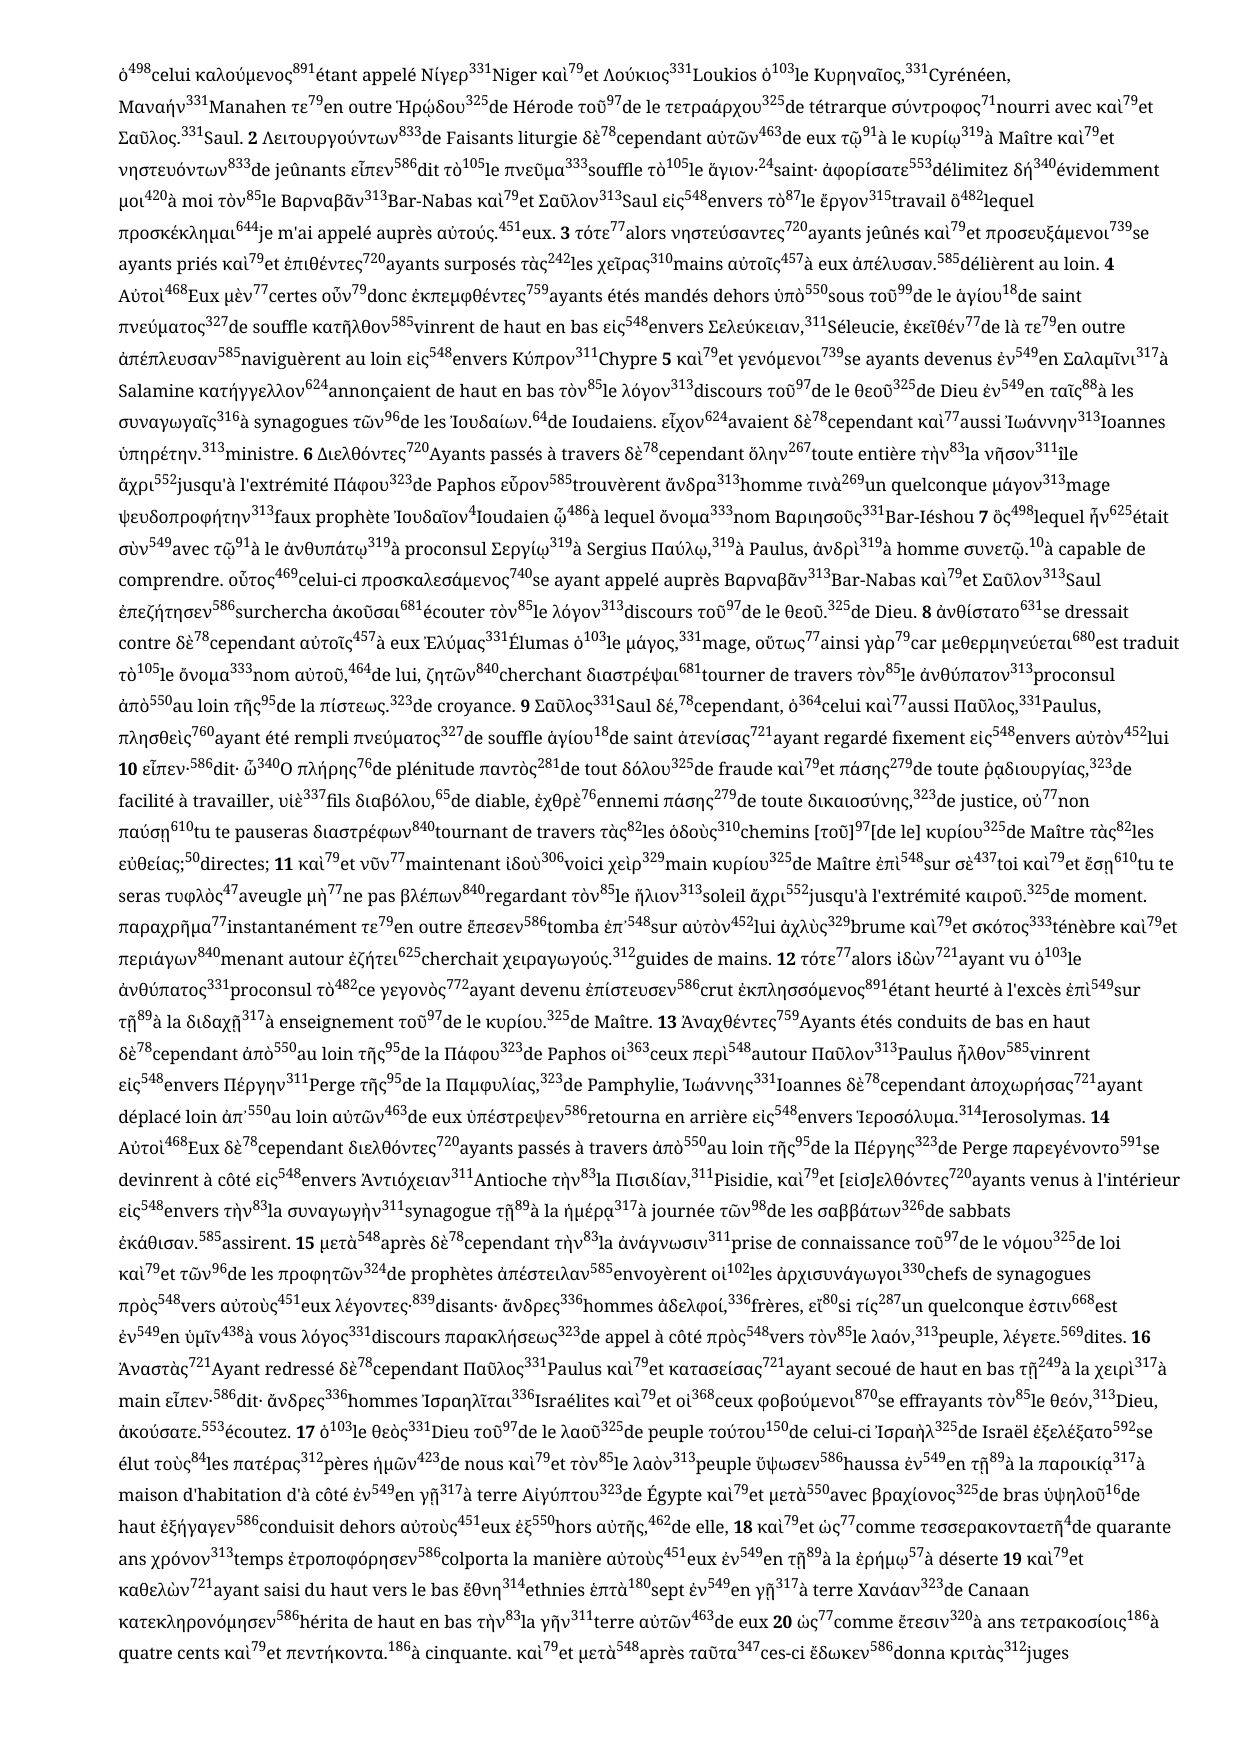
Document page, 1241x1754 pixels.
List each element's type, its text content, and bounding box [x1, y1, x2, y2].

text 1 Ἦσαν624Étaient δὲ78cependant ἐν549en Ἀντιοχείᾳ317à Antioche κατὰ548selon τὴν83la οὖσαν820étante ἐκκλησίαν311église προφῆται330prophètes καὶ79et διδάσκαλοι330enseignants ὅ103le τε79en outre Βαρναβᾶς331Bar-Nabas καὶ79et Συμεὼν331Syméon ὁ498celui καλούμενος891étant appelé Νίγερ331Niger καὶ79et Λούκιος331Loukios ὁ103le Κυρηναῖος,331Cyrénéen, Μαναήν331Manahen τε79en outre Ἡρῴδου325de Hérode τοῦ97de le τετραάρχου325de tétrarque σύντροφος71nourri avec καὶ79et Σαῦλος.331Saul. 2 Λειτουργούντων833de Faisants liturgie δὲ78cependant αὐτῶν463de eux τῷ91à le κυρίῳ319à Maître καὶ79et νηστευόντων833de jeûnants εἶπεν586dit τὸ105le πνεῦμα333souffle τὸ105le ἅγιον·24saint· ἀφορίσατε553délimitez δή340évidemment μοι420à moi τὸν85le Βαρναβᾶν313Bar-Nabas καὶ79et Σαῦλον313Saul εἰς548envers τὸ87le ἔργον315travail ὃ482lequel προσκέκλημαι644je m'ai appelé auprès αὐτούς.451eux. 3 τότε77alors νηστεύσαντες720ayants jeûnés καὶ79et προσευξάμενοι739se ayants priés καὶ79et ἐπιθέντες720ayants surposés τὰς242les χεῖρας310mains αὐτοῖς457à eux ἀπέλυσαν.585délièrent au loin. 4 Αὐτοὶ468Eux μὲν77certes οὖν79donc ἐκπεμφθέντες759ayants étés mandés dehors ὑπὸ550sous τοῦ99de le ἁγίου18de saint πνεύματος327de souffle κατῆλθον585vinrent de haut en bas εἰς548envers Σελεύκειαν,311Séleucie, ἐκεῖθέν77de là τε79en outre ἀπέπλευσαν585naviguèrent au loin εἰς548envers Κύπρον311Chypre 5 καὶ79et γενόμενοι739se ayants devenus ἐν549en Σαλαμῖνι317à Salamine κατήγγελλον624annonçaient de haut en bas τὸν85le λόγον313discours τοῦ97de le θεοῦ325de Dieu ἐν549en ταῖς88à les συναγωγαῖς316à synagogues τῶν96de les Ἰουδαίων.64de Ioudaiens. εἶχον624avaient δὲ78cependant καὶ77aussi Ἰωάννην313Ioannes ὑπηρέτην.313ministre. 6 Διελθόντες720Ayants passés à travers δὲ78cependant ὅλην267toute entière τὴν83la νῆσον311île ἄχρι552jusqu'à l'extrémité Πάφου323de Paphos εὗρον585trouvèrent ἄνδρα313homme τινὰ269un quelconque μάγον313mage ψευδοπροφήτην313faux prophète Ἰουδαῖον4Ioudaien ᾧ486à lequel ὄνομα333nom Βαριησοῦς331Bar-Iéshou 7 ὃς498lequel ἦν625était σὺν549avec τῷ91à le ἀνθυπάτῳ319à proconsul Σεργίῳ319à Sergius Παύλῳ,319à Paulus, ἀνδρὶ319à homme συνετῷ.10à capable de comprendre. οὗτος469celui-ci προσκαλεσάμενος740se ayant appelé auprès Βαρναβᾶν313Bar-Nabas καὶ79et Σαῦλον313Saul ἐπεζήτησεν586surchercha ἀκοῦσαι681écouter τὸν85le λόγον313discours τοῦ97de le θεοῦ.325de Dieu. 8 ἀνθίστατο631se dressait contre δὲ78cependant αὐτοῖς457à eux Ἐλύμας331Élumas ὁ103le μάγος,331mage, οὕτως77ainsi γὰρ79car μεθερμηνεύεται680est traduit τὸ105le ὄνομα333nom αὐτοῦ,464de lui, ζητῶν840cherchant διαστρέψαι681tourner de travers τὸν85le ἀνθύπατον313proconsul ἀπὸ550au loin τῆς95de la πίστεως.323de croyance. 9 Σαῦλος331Saul δέ,78cependant, ὁ364celui καὶ77aussi Παῦλος,331Paulus, πλησθεὶς760ayant été rempli πνεύματος327de souffle ἁγίου18de saint ἀτενίσας721ayant regardé fixement εἰς548envers αὐτὸν452lui 10 εἶπεν·586dit· ὦ340O πλήρης76de plénitude παντὸς281de tout δόλου325de fraude καὶ79et πάσης279de toute ῥᾳδιουργίας,323de facilité à travailler, υἱὲ337fils διαβόλου,65de diable, ἐχθρὲ76ennemi πάσης279de toute δικαιοσύνης,323de justice, οὐ77non παύσῃ610tu te pauseras διαστρέφων840tournant de travers τὰς82les ὁδοὺς310chemins [τοῦ]97[de le] κυρίου325de Maître τὰς82les εὐθείας;50directes; 11 καὶ79et νῦν77maintenant ἰδοὺ306voici χεὶρ329main κυρίου325de Maître ἐπὶ548sur σὲ437toi καὶ79et ἔσῃ610tu te seras τυφλὸς47aveugle μὴ77ne pas βλέπων840regardant τὸν85le ἥλιον313soleil ἄχρι552jusqu'à l'extrémité καιροῦ.325de moment. παραχρῆμα77instantanément τε79en outre ἔπεσεν586tomba ἐπ᾽548sur αὐτὸν452lui ἀχλὺς329brume καὶ79et σκότος333ténèbre καὶ79et περιάγων840menant autour ἐζήτει625cherchait χειραγωγούς.312guides de mains. 12 τότε77alors ἰδὼν721ayant vu ὁ103le ἀνθύπατος331proconsul τὸ482ce γεγονὸς772ayant devenu ἐπίστευσεν586crut ἐκπλησσόμενος891étant heurté à l'excès ἐπὶ549sur τῇ89à la διδαχῇ317à enseignement τοῦ97de le κυρίου.325de Maître. 13 Ἀναχθέντες759Ayants étés conduits de bas en haut δὲ78cependant ἀπὸ550au loin τῆς95de la Πάφου323de Paphos οἱ363ceux περὶ548autour Παῦλον313Paulus ἦλθον585vinrent εἰς548envers Πέργην311Perge τῆς95de la Παμφυλίας,323de Pamphylie, Ἰωάννης331Ioannes δὲ78cependant ἀποχωρήσας721ayant déplacé loin ἀπ᾽550au loin αὐτῶν463de eux ὑπέστρεψεν586retourna en arrière εἰς548envers Ἱεροσόλυμα.314Ierosolymas. 14 Αὐτοὶ468Eux δὲ78cependant διελθόντες720ayants passés à travers ἀπὸ550au loin τῆς95de la Πέργης323de Perge παρεγένοντο591se devinrent à côté εἰς548envers Ἀντιόχειαν311Antioche τὴν83la Πισιδίαν,311Pisidie, καὶ79et [εἰσ]ελθόντες720ayants venus à l'intérieur εἰς548envers τὴν83la συναγωγὴν311synagogue τῇ89à la ἡμέρᾳ317à journée τῶν98de les σαββάτων326de sabbats ἐκάθισαν.585assirent. 15 μετὰ548après δὲ78cependant τὴν83la ἀνάγνωσιν311prise de connaissance τοῦ97de le νόμου325de loi καὶ79et τῶν96de les προφητῶν324de prophètes ἀπέστειλαν585envoyèrent οἱ102les ἀρχισυνάγωγοι330chefs de synagogues πρὸς548vers αὐτοὺς451eux λέγοντες·839disants· ἄνδρες336hommes ἀδελφοί,336frères, εἴ80si τίς287un quelconque ἐστιν668est ἐν549en ὑμῖν438à vous λόγος331discours παρακλήσεως323de appel à côté πρὸς548vers τὸν85le λαόν,313peuple, λέγετε.569dites. 16 Ἀναστὰς721Ayant redressé δὲ78cependant Παῦλος331Paulus καὶ79et κατασείσας721ayant secoué de haut en bas τῇ249à la χειρὶ317à main εἶπεν·586dit· ἄνδρες336hommes Ἰσραηλῖται336Israélites καὶ79et οἱ368ceux φοβούμενοι870se effrayants τὸν85le θεόν,313Dieu, ἀκούσατε.553écoutez. 17 ὁ103le θεὸς331Dieu τοῦ97de le λαοῦ325de peuple τούτου150de celui-ci Ἰσραὴλ325de Israël ἐξελέξατο592se élut τοὺς84les πατέρας312pères ἡμῶν423de nous καὶ79et τὸν85le λαὸν313peuple ὕψωσεν586haussa ἐν549en τῇ89à la παροικίᾳ317à maison d'habitation d'à côté ἐν549en γῇ317à terre Αἰγύπτου323de Égypte καὶ79et μετὰ550avec βραχίονος325de bras ὑψηλοῦ16de haut ἐξήγαγεν586conduisit dehors αὐτοὺς451eux ἐξ550hors αὐτῆς,462de elle, 18 καὶ79et ὡς77comme τεσσερακονταετῆ4de quarante ans χρόνον313temps ἐτροποφόρησεν586colporta la manière αὐτοὺς451eux ἐν549en τῇ89à la ἐρήμῳ57à déserte 19 καὶ79et καθελὼν721ayant saisi du haut vers le bas ἔθνη314ethnies ἑπτὰ180sept ἐν549en γῇ317à terre Χανάαν323de Canaan κατεκληρονόμησεν586hérita de haut en bas τὴν83la γῆν311terre αὐτῶν463de eux 20 ὡς77comme ἔτεσιν320à ans τετρακοσίοις186à quatre cents καὶ79et πεντήκοντα.186à cinquante. καὶ79et μετὰ548après ταῦτα347ces-ci ἔδωκεν586donna κριτὰς312juges ἕως552jusqu'à ce que Σαμουὴλ325de Samouel [τοῦ]97[de le] προφήτου.325de prophète. 21 κἀκεῖθεν77et de là ᾐτήσαντο591se demandèrent βασιλέα313roi καὶ79et ἔδωκεν586donna αὐτοῖς457à eux ὁ103le θεὸς331Dieu τὸν85le Σαοὺλ313Saoul υἱὸν313fils Κίς,325de Kis, ἄνδρα313homme ἐκ550hors φυλῆς323de tribu Βενιαμίν,325de Benyamin, ἔτη314ans τεσσεράκοντα,180quarante, 22 καὶ79et μεταστήσας721ayant déplacé αὐτὸν452lui ἤγειρεν586éveilla τὸν85le Δαυὶδ313Dauid αὐτοῖς457à eux εἰς548envers βασιλέα313roi ᾧ486à lequel καὶ77aussi εἶπεν586dit μαρτυρήσας·721ayant témoigné· εὗρον582je trouvai Δαυὶδ313Dauid τὸν346celui τοῦ97de le Ἰεσσαί,325de Iessai, ἄνδρα313homme κατὰ548selon τὴν83la καρδίαν311coeur μου,424de moi, ὃς498lequel ποιήσει606fera πάντα270tous τὰ86les θελήματά314volontés μου.424de moi. 23 τούτου358de celui-ci ὁ103le θεὸς331Dieu ἀπὸ550au loin τοῦ99de le σπέρματος327de semence κατ᾽548selon ἐπαγγελίαν311promesse ἤγαγεν586conduisit τῷ91à le Ἰσραὴλ319à Israël σωτῆρα313sauveur Ἰησοῦν,313Iésous, 24 προκηρύξαντος716de ayant annoncé d'avance Ἰωάννου325de Ioannes πρὸ550d'avant προσώπου327de face τῆς95de la εἰσόδου323de entrée de chemin αὐτοῦ464de lui βάπτισμα315baptême μετανοίας323de transintelligence παντὶ275à tout τῷ91à le λαῷ319à peuple Ἰσραήλ.325de Israël. 25 ὡς80comme δὲ78cependant ἐπλήρου625faisait plénitude Ἰωάννης331Ioannes τὸν85le δρόμον,313course, ἔλεγεν·625disait· τί399quel ἐμὲ417moi ὑπονοεῖτε665vous soupçonnez εἶναι;689être; οὐκ77non εἰμὶ664je suis ἐγώ·431moi· ἀλλ᾽79mais ἰδοὺ306voici ἔρχεται674se vient μετ᾽548après ἐμὲ417moi οὗ492de lequel οὐκ77non εἰμὶ664je suis ἄξιος47digne τὸ87le ὑπόδημα315soulier τῶν256de les ποδῶν324de pieds λῦσαι.681délier. 26 Ἄνδρες336Hommes ἀδελφοί,336frères, υἱοὶ336fils γένους327de genre Ἀβραὰμ325de Abraam καὶ79et οἱ368ceux ἐν549en ὑμῖν438à vous φοβούμενοι870se effrayants τὸν85le θεόν,313Dieu, ἡμῖν419à nous ὁ103le λόγος331discours τῆς95de la σωτηρίας323de sauvetage ταύτης148de celle-ci ἐξαπεστάλη.600fut envoyé dehors. 27 οἱ363ceux γὰρ79car κατοικοῦντες839établissants maison d'habitation ἐν549en Ἰερουσαλὴμ317à Ierousalem καὶ79et οἱ102les ἄρχοντες330chefs αὐτῶν463de eux τοῦτον346celui-ci ἀγνοήσαντες720ayants méconnus καὶ79et τὰς82les φωνὰς310voix τῶν96de les προφητῶν324de prophètes τὰς477celles κατὰ548selon πᾶν271tout σάββατον315sabbat ἀναγινωσκομένας872étantes prises connaissance κρίναντες720ayants jugés ἐπλήρωσαν,585firent plénitude, 28 καὶ79et μηδεμίαν267ne pas une αἰτίαν311cause θανάτου325de trépas εὑρόντες720ayants trouvés ᾐτήσαντο591se demandèrent Πιλᾶτον313Pilatus ἀναιρεθῆναι683être saisi de bas en haut αὐτόν.452lui. 29 ὡς80comme δὲ78cependant ἐτέλεσαν585achevèrent πάντα270tous τὰ347ces περὶ550autour αὐτοῦ464de lui γεγραμμένα,797ayants étés graphés, καθελόντες720ayants saisis du haut vers le bas ἀπὸ550au loin τοῦ99de le ξύλου327de bois ἔθηκαν585posèrent εἰς548envers μνημεῖον.315mémorial. 30 ὁ103le δὲ78cependant θεὸς331Dieu ἤγειρεν586éveilla αὐτὸν452lui ἐκ550hors νεκρῶν,64de morts, 31 ὃς498lequel ὤφθη600fut vu ἐπὶ548sur ἡμέρας310journées πλείους1plus nombreusement τοῖς351à ceux συναναβᾶσιν712à ayants montés avec αὐτῷ458à lui ἀπὸ550au loin τῆς95de la Γαλιλαίας323de Galilée εἰς548envers Ἰερουσαλήμ,311Ierousalem, οἵτινες497lesquels des quelconques [νῦν]77[maintenant] εἰσιν667sont μάρτυρες330témoins αὐτοῦ464de lui πρὸς548vers τὸν85le λαόν.313peuple. 32 Καὶ79Et ἡμεῖς430nous ὑμᾶς436vous εὐαγγελιζόμεθα669nous nous évangélisons τὴν83la πρὸς548vers τοὺς84les πατέρας312pères ἐπαγγελίαν311promesse γενομένην,724se ayante devenue, 33 ὅτι80en ce que ταύτην344celle-ci ὁ103le θεὸς331Dieu ἐκπεπλήρωκεν642a fait plénitude à l'excès τοῖς92à les τέκνοις320à enfants ἡμῶν423de nous ἀναστήσας721ayant redressé Ἰησοῦν313Iésous ὡς80comme καὶ77aussi ἐν549en τῷ91à le ψαλμῷ319à psaume γέγραπται654a été graphé τῷ91à le δευτέρῳ·207à deuxième· υἱός331fils μου424de moi εἶ666tu es σύ,448toi, ἐγὼ431moi σήμερον77aujourd'hui γεγέννηκά638j'ai engendré σε.437toi. 34 ὅτι80en ce que δὲ78cependant ἀνέστησεν586redressa αὐτὸν452lui ἐκ550hors νεκρῶν64de morts μηκέτι77ne pas plus μέλλοντα822imminant ὑποστρέφειν689retourner en arrière εἰς548envers διαφθοράν,311corruption à travers, οὕτως77ainsi εἴρηκεν642a dit ὅτι80en ce que δώσω602je donnerai ὑμῖν438à vous τὰ86les ὅσια54sacrés Δαυὶδ325de Dauid τὰ86les πιστά.54croyables. 35 διότι80parce que καὶ77aussi ἐν549en ἑτέρῳ378à autre-différent λέγει·668dit· οὐ77non δώσεις604tu donneras τὸν85le ὅσιόν53sacré σου442de toi ἰδεῖν681voir διαφθοράν.311corruption à travers. 36 Δαυὶδ331Dauid μὲν79certes γὰρ79car ἰδίᾳ119à en propre γενεᾷ317à génération ὑπηρετήσας721ayant administré τῇ89à la τοῦ97de le θεοῦ325de Dieu βουλῇ317à dessein ἐκοιμήθη600fut mis au coucher καὶ79et προσετέθη600fut apposé πρὸς548vers τοὺς84les πατέρας312pères αὐτοῦ464de lui καὶ79et εἶδεν586vit διαφθοράν·311corruption à travers· 37 ὃν480lequel δὲ78cependant ὁ103le θεὸς331Dieu ἤγειρεν,586éveilla, οὐκ77non εἶδεν586vit διαφθοράν.311corruption à travers. 38 γνωστὸν49connu οὖν79donc ἔστω572soit ὑμῖν,438à vous, ἄνδρες336hommes ἀδελφοί,336frères, ὅτι80en ce que διὰ550par τούτου358de celui-ci ὑμῖν438à vous ἄφεσις329abandon ἁμαρτιῶν322de fautes καταγγέλλεται,680est annoncé de haut en bas, [καὶ]79[et] ἀπὸ550au loin πάντων385de tous ὧν493de lesquels οὐκ77non ἠδυνήθητε597vous fûtes pu ἐν549en νόμῳ319à loi Μωϋσέως325de Môusês δικαιωθῆναι,683être justifié, 39 ἐν549en τούτῳ352à celui-ci πᾶς390tout ὁ364celui πιστεύων840croyant δικαιοῦται.680est justifié. 40 βλέπετε569regardez οὖν79donc μὴ80ne pas ἐπέλθῃ899que vienne sur τὸ366ce εἰρημένον815ayant été dit ἐν549en τοῖς90à les προφήταις·318à prophètes· 41 ἴδετε,553voyez, οἱ102les καταφρονηταί,330mépriseurs, καὶ79et θαυμάσατε553étonnez καὶ79et ἀφανίσθητε,562soyez faits disparaître, ὅτι80en ce que ἔργον315travail ἐργάζομαι670je me mets au travail ἐγὼ431moi ἐν549en ταῖς88à les ἡμέραις316à journées ὑμῶν,441de vous, ἔργον315travail ὃ482lequel οὐ77non μὴ77ne pas πιστεύσητε896que vous croyiez ἐάν80si le cas échéant τις390un quelconque ἐκδιηγῆται927que se décrive ὑμῖν.438à vous. 42 Ἐξιόντων833de Allants dehors δὲ78cependant αὐτῶν463de eux παρεκάλουν624appelaient à côté εἰς548envers τὸ87le μεταξὺ77entre σάββατον315sabbat λαληθῆναι683être bavardé αὐτοῖς457à eux τὰ86les ῥήματα314oraux ταῦτα.139ces-ci. 43 λυθείσης752de ayante étée déliée δὲ78cependant τῆς95de la συναγωγῆς323de synagogue ἠκολούθησαν585suivirent πολλοὶ389nombreux τῶν96de les Ἰουδαίων64de Ioudaiens καὶ79et τῶν96de les σεβομένων860de se vénérants προσηλύτων324de prosélytes τῷ91à le Παύλῳ319à Paulus καὶ79et τῷ91à le Βαρναβᾷ,319à Bar-Nabas, οἵτινες497lesquels des quelconques προσλαλοῦντες839bavardants auprès αὐτοῖς457à eux ἔπειθον624persuadaient αὐτοὺς451eux προσμένειν689rester auprès τῇ89à la χάριτι317à grâce τοῦ97de le θεοῦ.325de Dieu. 44 Τῷ93à Le δὲ78cependant ἐρχομένῳ857à se venant σαββάτῳ321à sabbat σχεδὸν77presque πᾶσα285toute ἡ101la πόλις329cité συνήχθη600fut mené ensemble ἀκοῦσαι681écouter τὸν85le λόγον313discours τοῦ97de le κυρίου.325de Maître. 45 ἰδόντες720ayants vus δὲ78cependant οἱ102les Ἰουδαῖοι70Ioudaiens τοὺς84les ὄχλους312foules ἐπλήσθησαν599furent rempli ζήλου325de zèle καὶ79et ἀντέλεγον624contredisaient τοῖς353à ces ὑπὸ550sous Παύλου325de Paulus λαλουμένοις881à étants bavardés βλασφημοῦντες.839blasphémants. 46 παρρησιασάμενοί739se ayants oralisés franchement τε79en outre ὁ103le Παῦλος331Paulus καὶ79et ὁ103le Βαρναβᾶς331Bar-Nabas εἶπαν·585dirent· ὑμῖν438à vous ἦν625était ἀναγκαῖον49nécessaire πρῶτον77premièrement λαληθῆναι683être bavardé τὸν85le λόγον313discours τοῦ97de le θεοῦ·325de Dieu· ἐπειδὴ80parce que donc ἀπωθεῖσθε671vous vous poussez au loin αὐτὸν452lui καὶ79et οὐκ77non ἀξίους52dignes κρίνετε665vous jugez ἑαυτοὺς515vous-mêmes τῆς95de la αἰωνίου14de éternelle ζωῆς,323de vie, ἰδοὺ306voici στρεφόμεθα675nous sommes tournés εἰς548envers τὰ86les ἔθνη.314ethnies. 47 οὕτως77ainsi γὰρ79car ἐντέταλται648s'a commandé ἡμῖν419à nous ὁ103le κύριος·331Maître· τέθεικά638j'ai posé σε437toi εἰς548envers φῶς315lumière ἐθνῶν326de ethnies τοῦ360de ce εἶναί689être σε437toi εἰς548envers σωτηρίαν311sauvetage ἕως552jusqu'à ce que ἐσχάτου67de dernier τῆς95de la γῆς.323de terre. 48 Ἀκούοντα841Écoutants δὲ78cependant τὰ104les ἔθνη332ethnies ἔχαιρον624étaient de joie καὶ79et ἐδόξαζον624glorifiaient τὸν85le λόγον313discours τοῦ97de le κυρίου325de Maître καὶ79et ἐπίστευσαν585crurent ὅσοι497autant lesquels ἦσαν624étaient τεταγμένοι812ayants étés ordonnancés εἰς548envers ζωὴν311vie αἰώνιον·2éternelle· 49 διεφέρετο636était différé δὲ78cependant ὁ103le λόγος331discours τοῦ97de le κυρίου325de Maître δι᾽550par ὅλης279de toute entière τῆς95de la χώρας.323de région. 50 οἱ102les δὲ78cependant Ἰουδαῖοι70Ioudaiens παρώτρυναν585remuèrent à côté τὰς82les σεβομένας846se vénérantes γυναῖκας310femmes τὰς82les εὐσχήμονας1élégantes καὶ79et τοὺς84les πρώτους52premiers τῆς95de la πόλεως323de cité καὶ79et ἐπήγειραν585éveillèrent au dessus διωγμὸν313poursuite ἐπὶ548sur τὸν85le Παῦλον313Paulus καὶ79et Βαρναβᾶν313Bar-Nabas καὶ79et ἐξέβαλον585éjectèrent αὐτοὺς451eux ἀπὸ550au loin τῶν98de les ὁρίων326de frontières αὐτῶν.463de eux. 51 οἱ468ceux δὲ78cependant ἐκτιναξάμενοι739se ayants secoués dehors τὸν85le κονιορτὸν313poussière τῶν96de les ποδῶν324de pieds ἐπ᾽548sur αὐτοὺς451eux ἦλθον585vinrent εἰς548envers Ἰκόνιον,315Iconium, 52 οἵ102les τε79en outre μαθηταὶ330disciples ἐπληροῦντο635étaient fait plénitude χαρᾶς323de joie καὶ79et πνεύματος327de souffle ἁγίου.18de saint. [118, 59, 1181, 1665]
